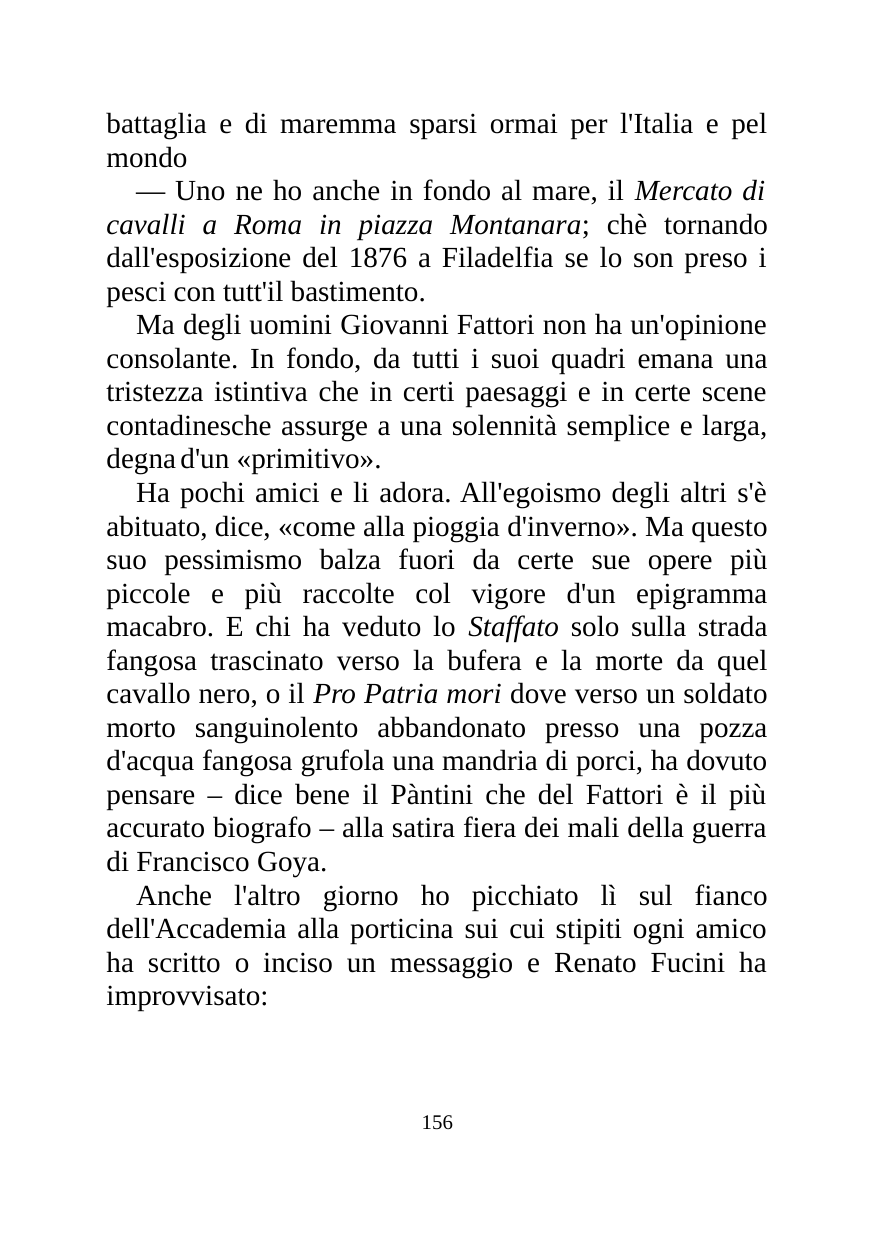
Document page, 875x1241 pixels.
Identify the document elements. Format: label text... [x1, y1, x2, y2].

text battaglia e di maremma sparsi ormai per l'Italia e pel mondo [106, 106, 768, 173]
text — Uno ne ho anche in fondo al mare, il Mercato di cavalli a Roma in piazza Montanara; chè tornando dall'esposizione del 1876 a Filadelfia se lo son preso i pesci con tutt'il bastimento. [106, 173, 768, 307]
text Ha pochi amici e li adora. All'egoismo degli altri s'è abituato, dice, «come alla pioggia d'inverno». Ma questo suo pessimismo balza fuori da certe sue opere più piccole e più raccolte col vigore d'un epigramma macabro. E chi ha veduto lo Staffato solo sulla strada fangosa trascinato verso la bufera e la morte da quel cavallo nero, o il Pro Patria mori dove verso un soldato morto sanguinolento abbandonato presso una pozza d'acqua fangosa grufola una mandria di porci, ha dovuto pensare – dice bene il Pàntini che del Fattori è il più accurato biografo – alla satira fiera dei mali della guerra di Francisco Goya. [106, 475, 768, 878]
text Anche l'altro giorno ho picchiato lì sul fianco dell'Accademia alla porticina sui cui stipiti ogni amico ha scritto o inciso un messaggio e Renato Fucini ha improvvisato: [106, 878, 768, 1012]
text Ma degli uomini Giovanni Fattori non ha un'opinione consolante. In fondo, da tutti i suoi quadri emana una tristezza istintiva che in certi paesaggi e in certe scene contadinesche assurge a una solennità semplice e larga, degna d'un «primitivo». [106, 307, 768, 475]
